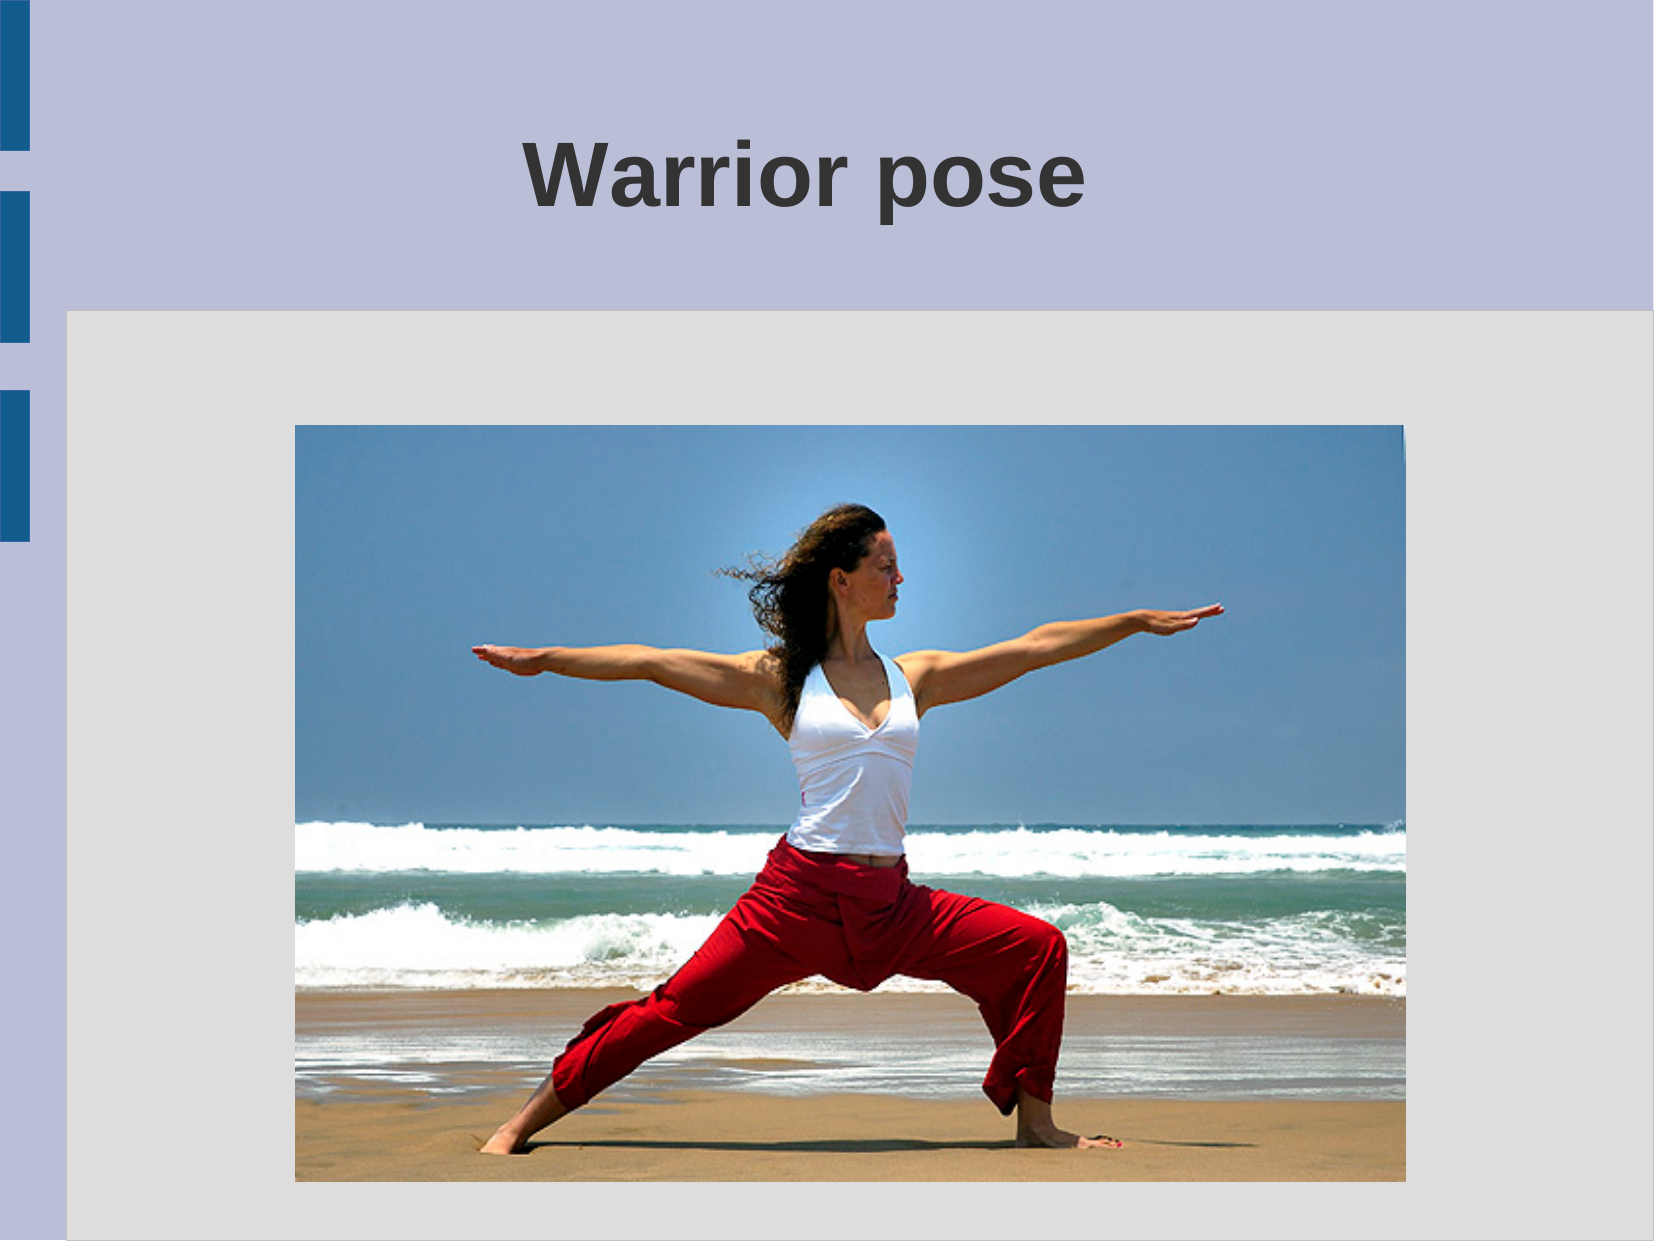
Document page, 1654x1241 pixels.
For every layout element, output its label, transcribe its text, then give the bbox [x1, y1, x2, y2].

picture [295, 425, 1406, 1182]
title Warrior pose [99, 70, 1512, 278]
